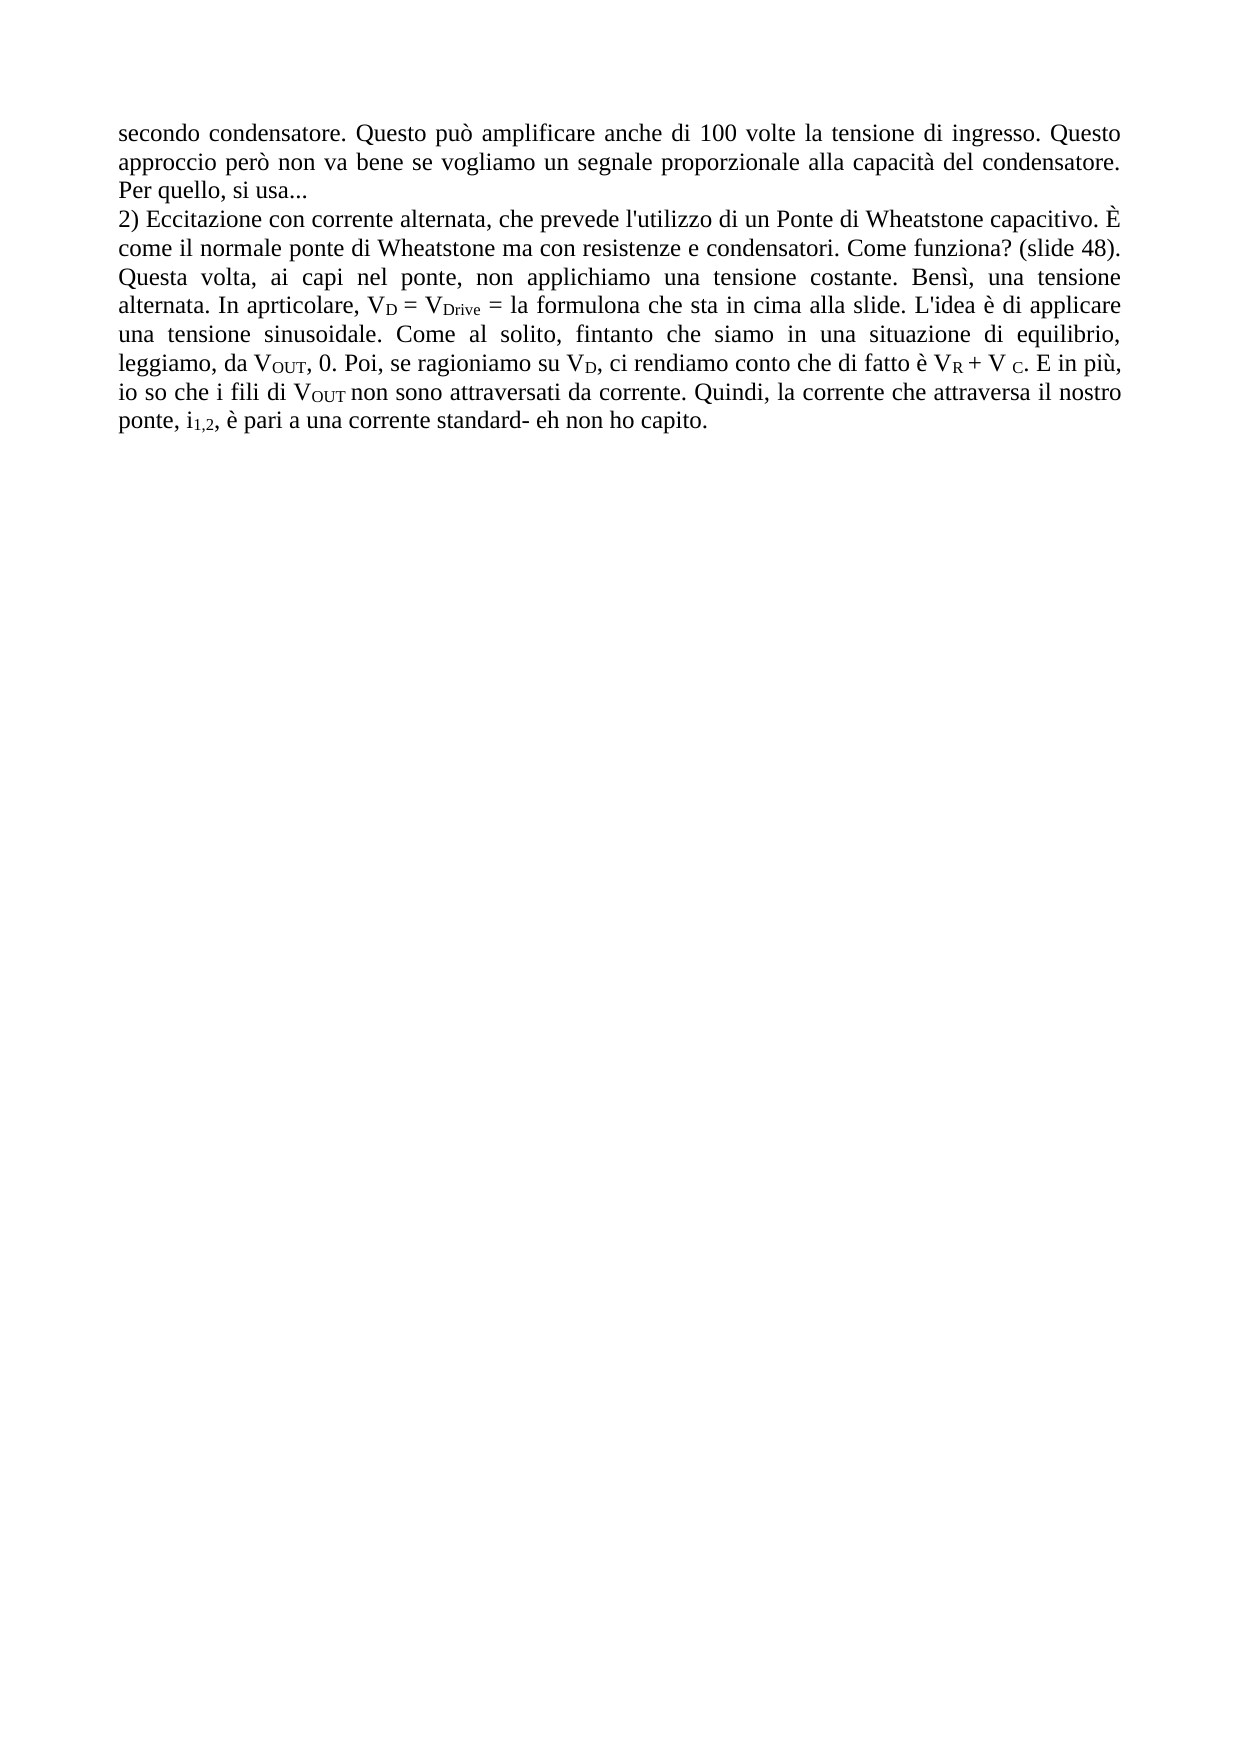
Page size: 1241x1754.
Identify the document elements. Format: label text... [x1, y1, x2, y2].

text 2) Eccitazione con corrente alternata, che prevede l'utilizzo di un Ponte di Wheatstone capacitivo. È come il normale ponte di Wheatstone ma con resistenze e condensatori. Come funziona? (slide 48). Questa volta, ai capi nel ponte, non applichiamo una tensione costante. Bensì, una tensione alternata. In aprticolare, VD = VDrive = la formulona che sta in cima alla slide. L'idea è di applicare una tensione sinusoidale. Come al solito, fintanto che siamo in una situazione di equilibrio, leggiamo, da VOUT, 0. Poi, se ragioniamo su VD, ci rendiamo conto che di fatto è VR + V C. E in più, io so che i fili di VOUT non sono attraversati da corrente. Quindi, la corrente che attraversa il nostro ponte, i1,2, è pari a una corrente standard- eh non ho capito. [118, 204, 1122, 434]
text secondo condensatore. Questo può amplificare anche di 100 volte la tensione di ingresso. Questo approccio però non va bene se vogliamo un segnale proporzionale alla capacità del condensatore. Per quello, si usa... [118, 118, 1122, 204]
